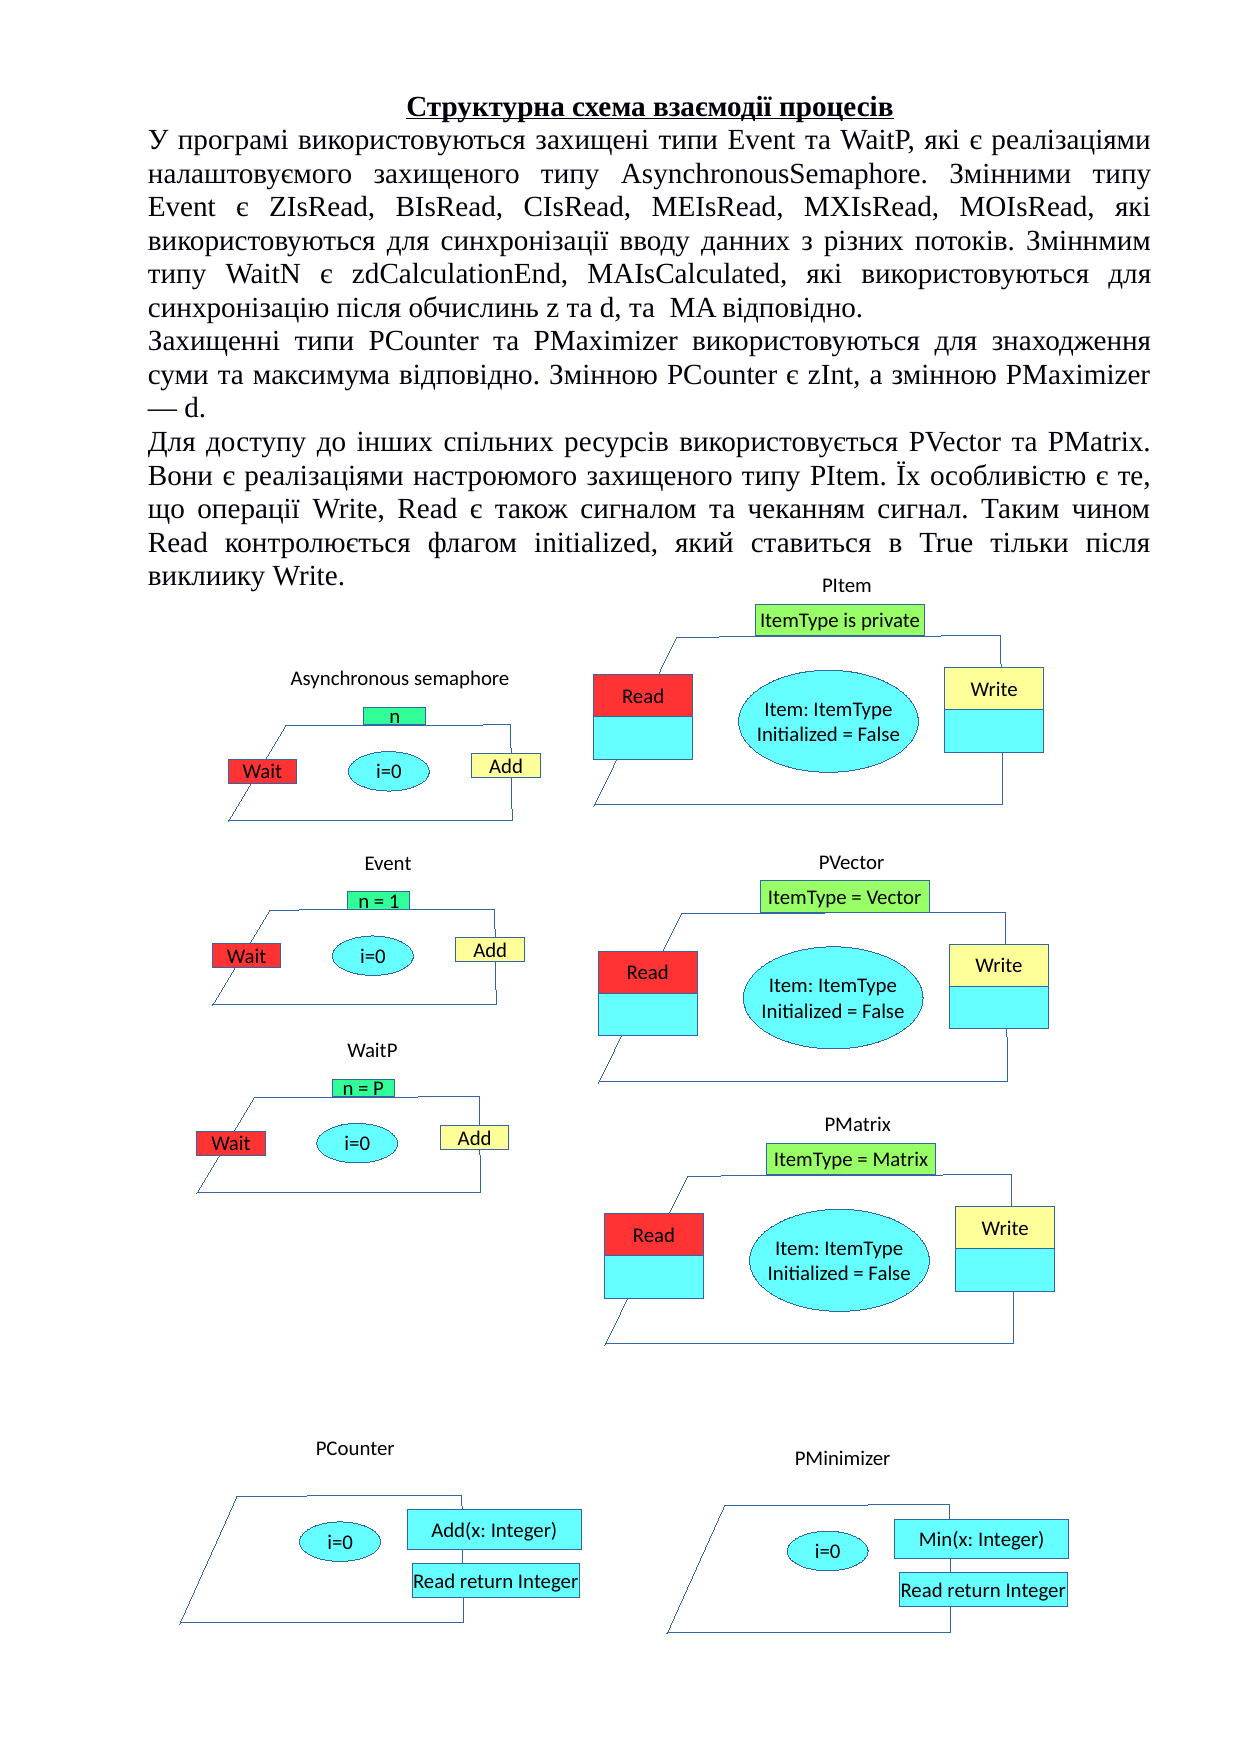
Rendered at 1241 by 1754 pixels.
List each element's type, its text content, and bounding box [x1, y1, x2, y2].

text Для доступу до інших спільних ресурсів використовується PVector та PMatrix. Вони є реалізаціями настроюмого захищеного типу PItem. Їх особливістю є те, що операції Write, Read є також сигналом та чеканням сигнал. Таким чином Read контролюється флагом initialized, який ставиться в True тільки після виклиику Write. [148, 424, 1152, 592]
text У програмі використовуються захищені типи Event та WaitP, які є реалізаціями налаштовуємого захищеного типу AsynchronousSemaphore. Змінними типу Event є ZIsRead, BIsRead, CIsRead, MEIsRead, MXIsRead, MOIsRead, які використовуються для синхронізації вводу данних з різних потоків. Зміннмим типу WaitN є zdCalculationEnd, MAIsCalculated, які використовуються для синхронізацію після обчислинь z та d, та MA відповідно. [148, 122, 1152, 323]
text Захищенні типи PCounter та PMaximizer використовуються для знаходження суми та максимума відповідно. Змінною PCounter є zInt, а змінною PMaximizer — d. [148, 323, 1152, 424]
text Структурна схема взаємодії процесів [148, 89, 1152, 122]
